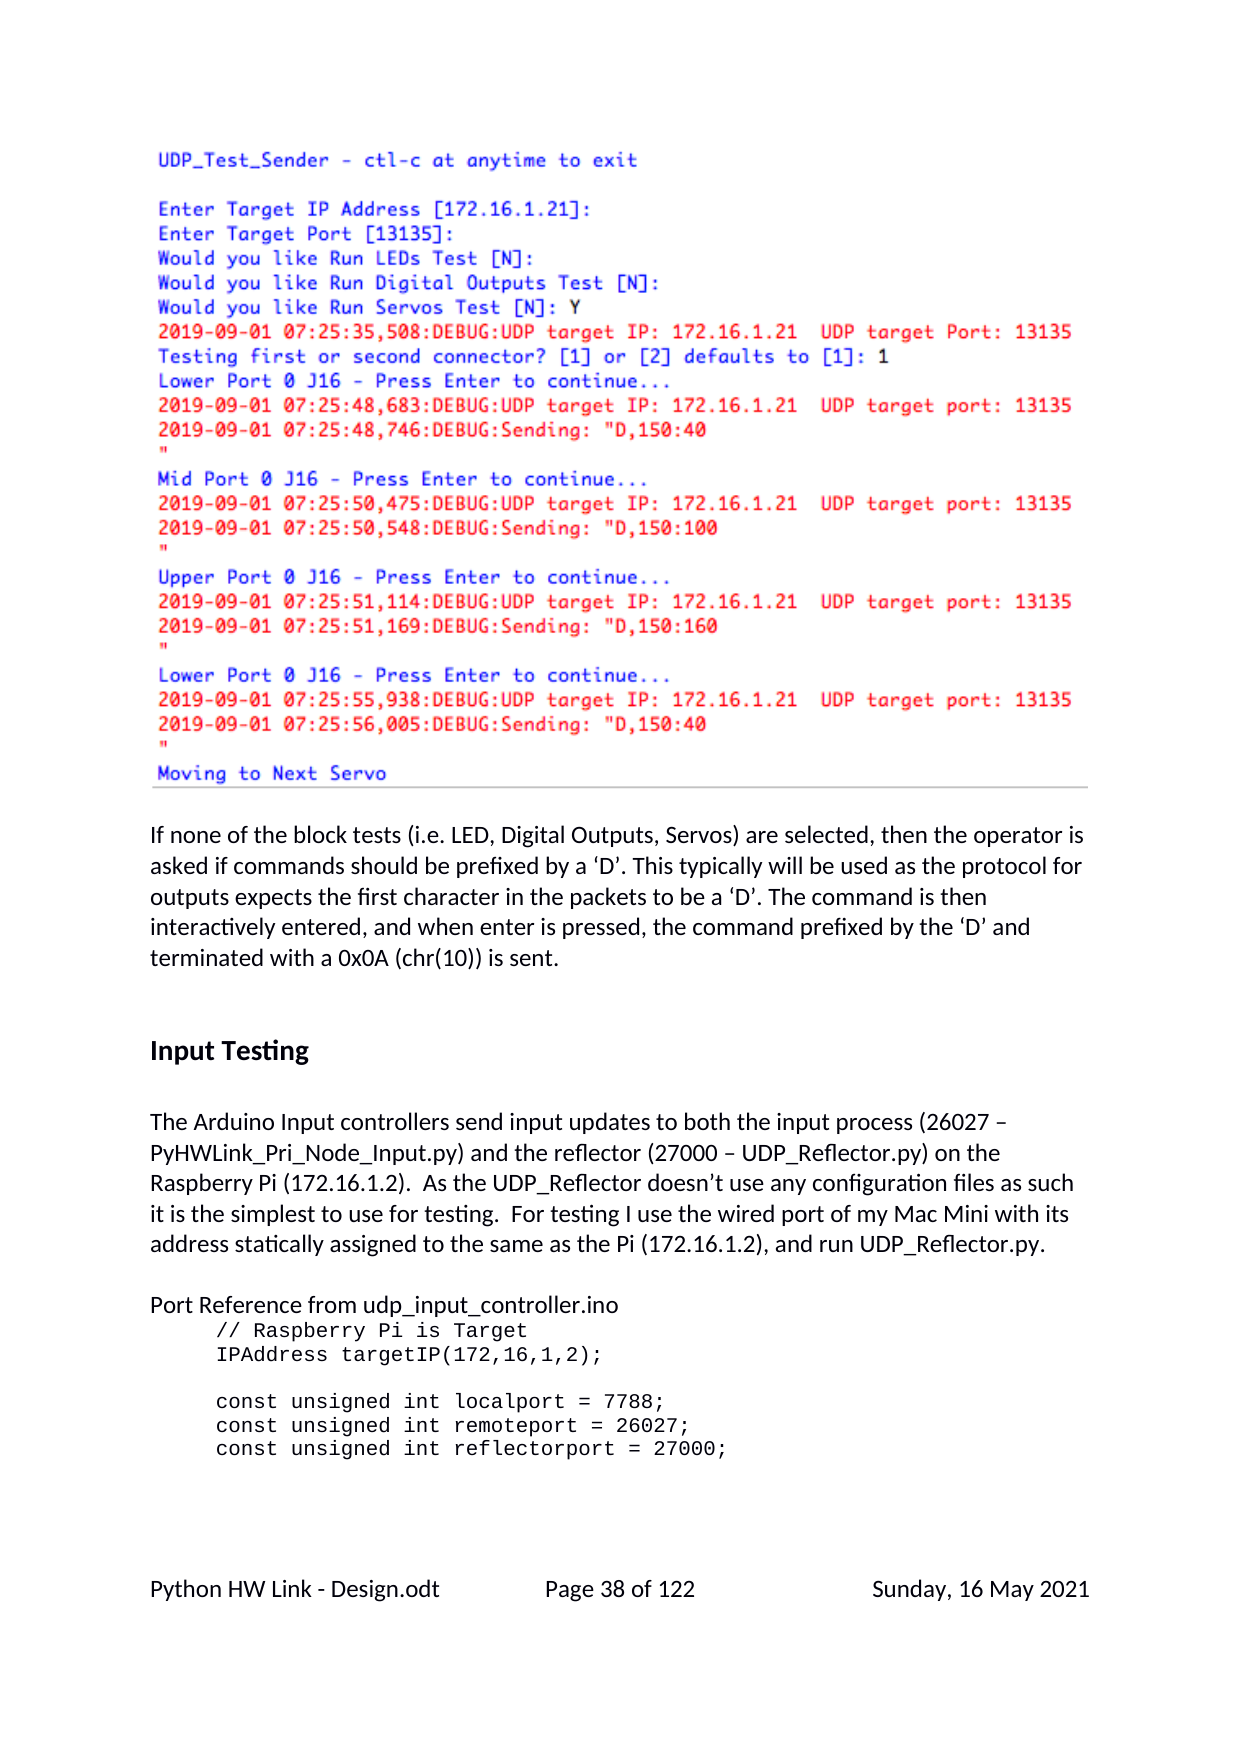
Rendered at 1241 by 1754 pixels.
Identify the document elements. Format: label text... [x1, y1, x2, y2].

text IPAddress targetIP(172,16,1,2); [216, 1344, 1090, 1367]
text Port Reference from udp_input_controller.ino [150, 1289, 1090, 1320]
picture [152, 150, 1088, 790]
text If none of the block tests (i.e. LED, Digital Outputs, Servos) are selected, then the operator is asked if commands should be prefixed by a ‘D’. This typically will be used as the protocol for outputs expects the first character in the packets to be a ‘D’. The command is then interactively entered, and when enter is pressed, the command prefixed by the ‘D’ and terminated with a 0x0A (chr(10)) is sent. [150, 820, 1090, 972]
text The Arduino Input controllers send input updates to both the input process (26027 – PyHWLink_Pri_Node_Input.py) and the reflector (27000 – UDP_Reflector.py) on the Raspberry Pi (172.16.1.2). As the UDP_Reflector doesn’t use any configuration files as such it is the simplest to use for testing. For testing I use the wired port of my Mac Mini with its address statically assigned to the same as the Pi (172.16.1.2), and run UDP_Reflector.py. [150, 1106, 1090, 1259]
text // Raspberry Pi is Target [216, 1320, 1090, 1344]
subtitle Input Testing [150, 1032, 1090, 1068]
text const unsigned int remoteport = 26027; [216, 1415, 1090, 1438]
text const unsigned int reflectorport = 27000; [216, 1438, 1090, 1462]
text const unsigned int localport = 7788; [216, 1391, 1090, 1415]
